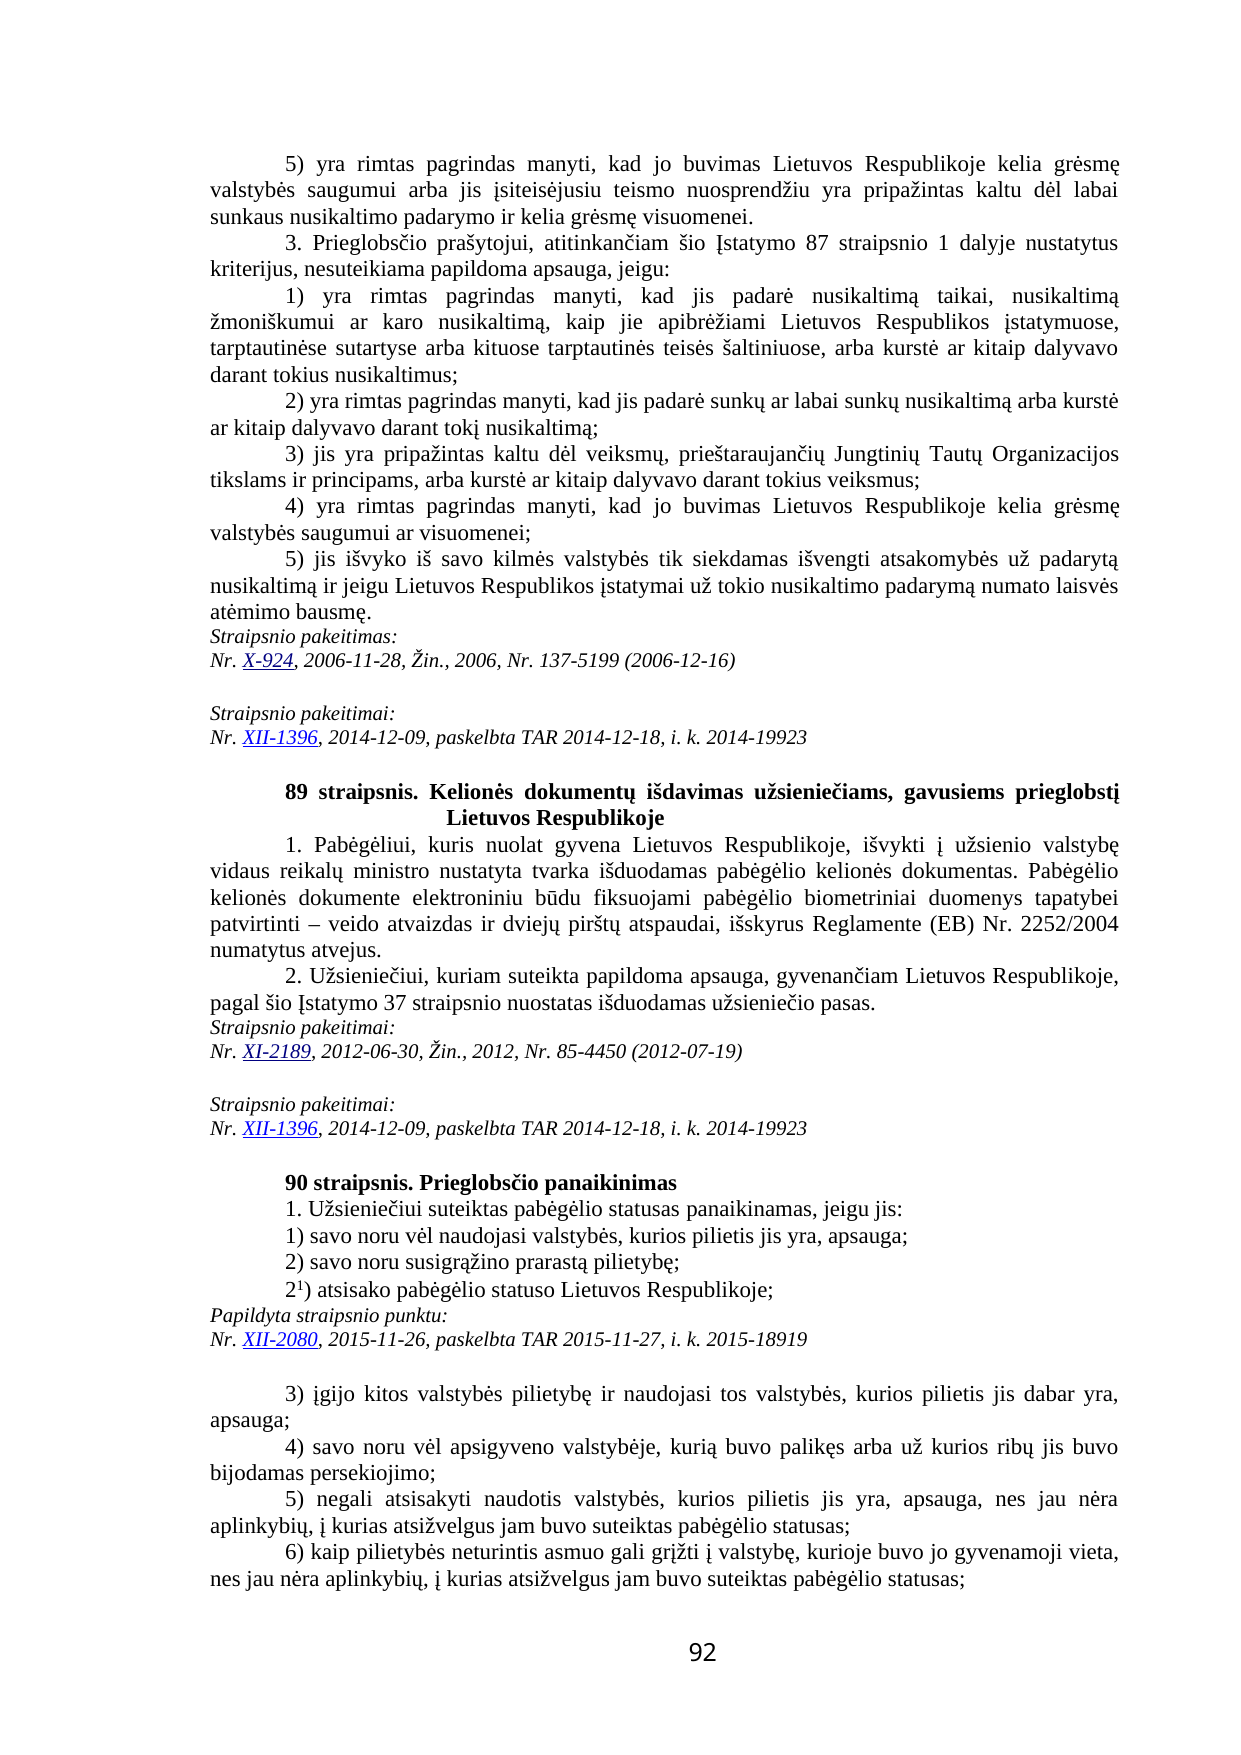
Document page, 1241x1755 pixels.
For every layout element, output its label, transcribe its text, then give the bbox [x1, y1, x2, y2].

text 2) yra rimtas pagrindas manyti, kad jis padarė sunkų ar labai sunkų nusikaltimą arba kurstė ar kitaip dalyvavo darant tokį nusikaltimą; [210, 387, 1120, 440]
text 5) negali atsisakyti naudotis valstybės, kurios pilietis jis yra, apsauga, nes jau nėra aplinkybių, į kurias atsižvelgus jam buvo suteiktas pabėgėlio statusas; [210, 1486, 1120, 1538]
text 4) savo noru vėl apsigyveno valstybėje, kurią buvo palikęs arba už kurios ribų jis buvo bijodamas persekiojimo; [210, 1433, 1120, 1486]
text 5) jis išvyko iš savo kilmės valstybės tik siekdamas išvengti atsakomybės už padarytą nusikaltimą ir jeigu Lietuvos Respublikos įstatymai už tokio nusikaltimo padarymą numato laisvės atėmimo bausmę. [210, 545, 1120, 624]
text Nr. XI-2189, 2012-06-30, Žin., 2012, Nr. 85-4450 (2012-07-19) [210, 1039, 1120, 1063]
text 3. Prieglobsčio prašytojui, atitinkančiam šio Įstatymo 87 straipsnio 1 dalyje nustatytus kriterijus, nesuteikiama papildoma apsauga, jeigu: [210, 229, 1120, 282]
text 4) yra rimtas pagrindas manyti, kad jo buvimas Lietuvos Respublikoje kelia grėsmę valstybės saugumui ar visuomenei; [210, 493, 1120, 545]
text Straipsnio pakeitimai: [210, 1015, 1120, 1039]
text Papildyta straipsnio punktu: [210, 1303, 1120, 1327]
text Nr. XII-1396, 2014-12-09, paskelbta TAR 2014-12-18, i. k. 2014-19923 [210, 1116, 1120, 1140]
text Nr. X-924, 2006-11-28, Žin., 2006, Nr. 137-5199 (2006-12-16) [210, 648, 1120, 672]
text 6) kaip pilietybės neturintis asmuo gali grįžti į valstybę, kurioje buvo jo gyvenamoji vieta, nes jau nėra aplinkybių, į kurias atsižvelgus jam buvo suteiktas pabėgėlio statusas; [210, 1538, 1120, 1591]
text 2) savo noru susigrąžino prarastą pilietybę; [210, 1248, 1120, 1274]
text 3) įgijo kitos valstybės pilietybę ir naudojasi tos valstybės, kurios pilietis jis dabar yra, apsauga; [210, 1380, 1120, 1433]
text 90 straipsnis. Prieglobsčio panaikinimas [210, 1169, 1120, 1195]
text Nr. XII-2080, 2015-11-26, paskelbta TAR 2015-11-27, i. k. 2015-18919 [210, 1327, 1120, 1351]
text 1) yra rimtas pagrindas manyti, kad jis padarė nusikaltimą taikai, nusikaltimą žmoniškumui ar karo nusikaltimą, kaip jie apibrėžiami Lietuvos Respublikos įstatymuose, tarptautinėse sutartyse arba kituose tarptautinės teisės šaltiniuose, arba kurstė ar kitaip dalyvavo darant tokius nusikaltimus; [210, 282, 1120, 387]
text 2. Užsieniečiui, kuriam suteikta papildoma apsauga, gyvenančiam Lietuvos Respublikoje, pagal šio Įstatymo 37 straipsnio nuostatas išduodamas užsieniečio pasas. [210, 963, 1120, 1015]
text Nr. XII-1396, 2014-12-09, paskelbta TAR 2014-12-18, i. k. 2014-19923 [210, 725, 1120, 749]
text Straipsnio pakeitimai: [210, 701, 1120, 725]
text 1. Užsieniečiui suteiktas pabėgėlio statusas panaikinamas, jeigu jis: [210, 1195, 1120, 1222]
text 89 straipsnis. Kelionės dokumentų išdavimas užsieniečiams, gavusiems prieglobstį Lietuvos Respublikoje [285, 778, 1120, 831]
text Straipsnio pakeitimai: [210, 1092, 1120, 1116]
text 1. Pabėgėliui, kuris nuolat gyvena Lietuvos Respublikoje, išvykti į užsienio valstybę vidaus reikalų ministro nustatyta tvarka išduodamas pabėgėlio kelionės dokumentas. Pabėgėlio kelionės dokumente elektroniniu būdu fiksuojami pabėgėlio biometriniai duomenys tapatybei patvirtinti – veido atvaizdas ir dviejų pirštų atspaudai, išskyrus Reglamente (EB) Nr. 2252/2004 numatytus atvejus. [210, 831, 1120, 963]
text 3) jis yra pripažintas kaltu dėl veiksmų, prieštaraujančių Jungtinių Tautų Organizacijos tikslams ir principams, arba kurstė ar kitaip dalyvavo darant tokius veiksmus; [210, 440, 1120, 493]
text 5) yra rimtas pagrindas manyti, kad jo buvimas Lietuvos Respublikoje kelia grėsmę valstybės saugumui arba jis įsiteisėjusiu teismo nuosprendžiu yra pripažintas kaltu dėl labai sunkaus nusikaltimo padarymo ir kelia grėsmę visuomenei. [210, 150, 1120, 229]
text 21) atsisako pabėgėlio statuso Lietuvos Respublikoje; [210, 1274, 1120, 1303]
text 1) savo noru vėl naudojasi valstybės, kurios pilietis jis yra, apsauga; [210, 1222, 1120, 1248]
text Straipsnio pakeitimas: [210, 624, 1120, 648]
